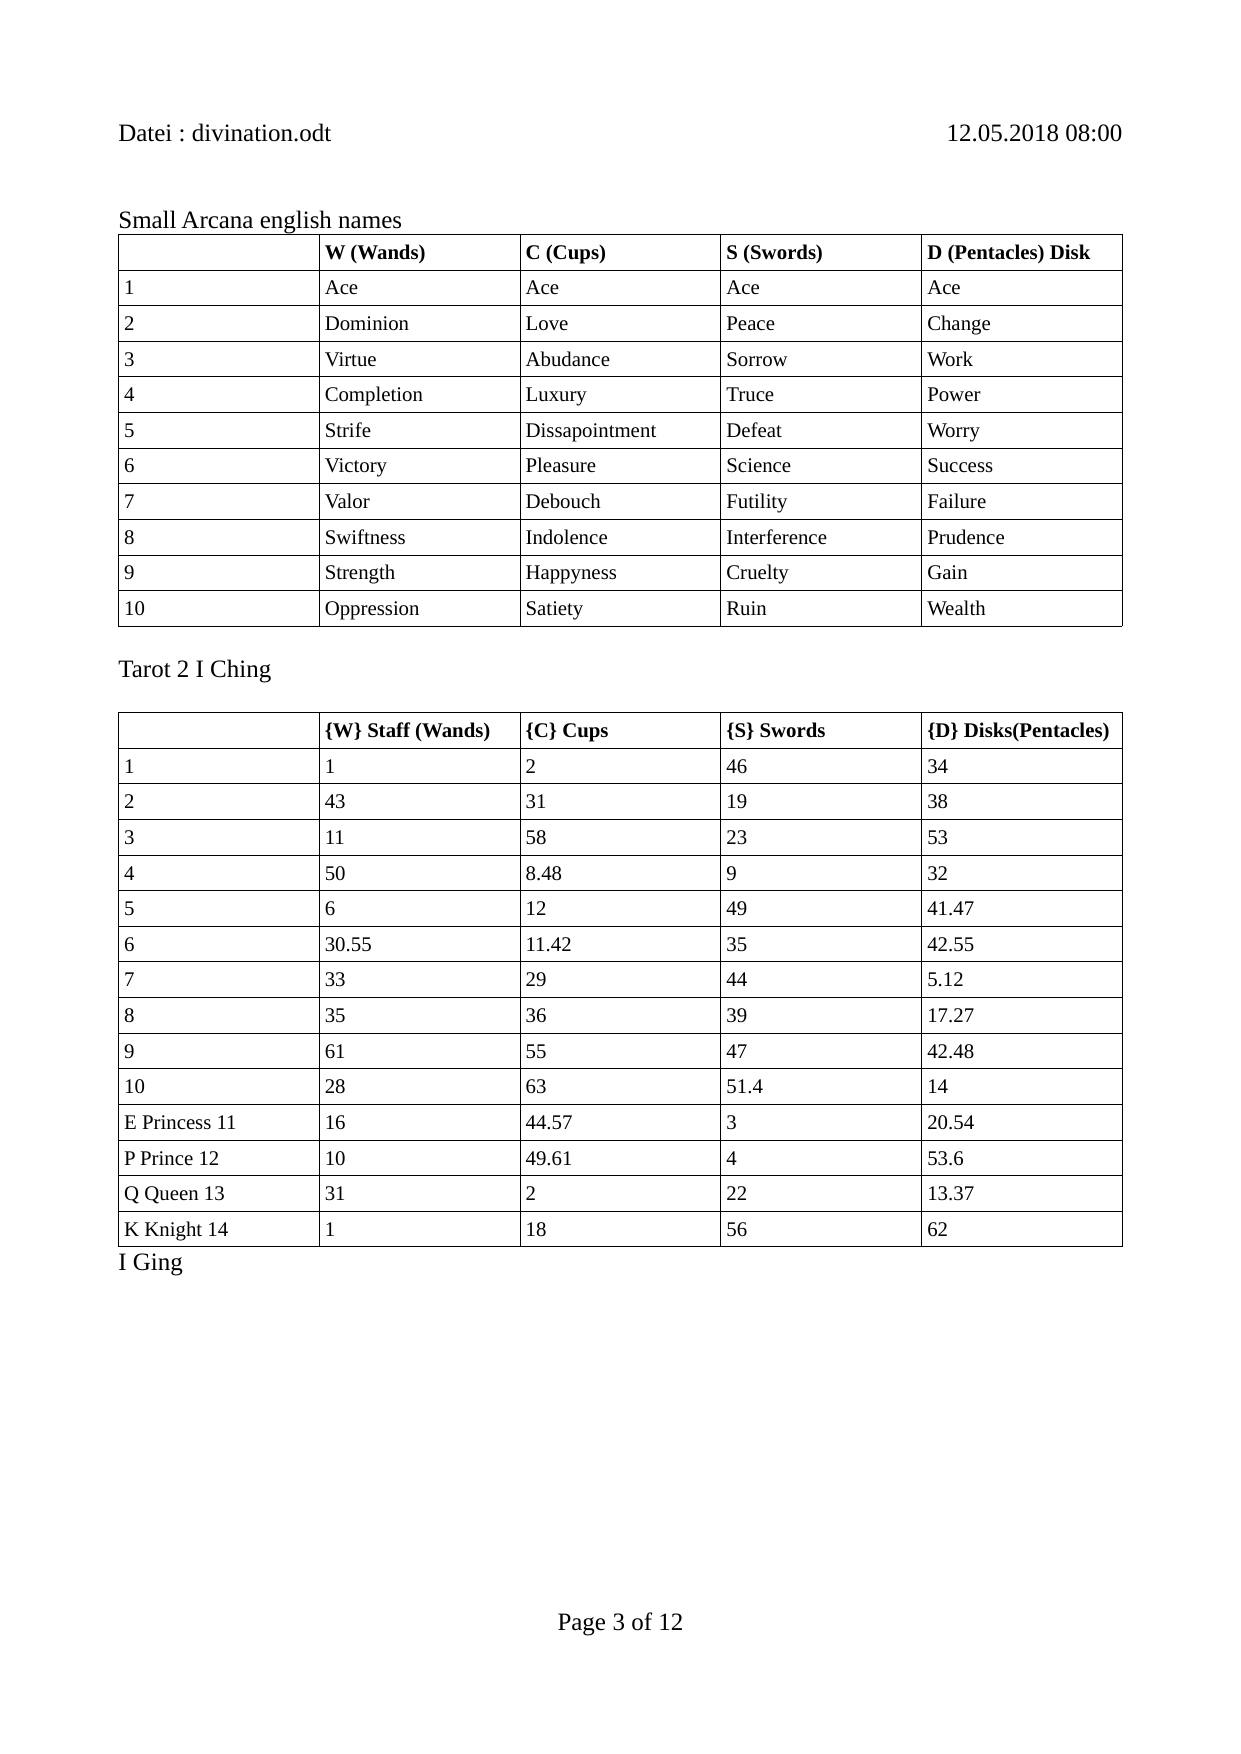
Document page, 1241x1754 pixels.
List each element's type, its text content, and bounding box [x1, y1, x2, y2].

text Small Arcana english names [118, 205, 1122, 234]
table_cell 58 [521, 820, 720, 854]
table_cell Wealth [922, 591, 1122, 626]
table_cell 5 [119, 891, 319, 926]
table_cell 1 [119, 749, 319, 783]
table_cell Ruin [721, 591, 921, 626]
table_cell 51,4 [721, 1069, 921, 1104]
table_cell 62 [922, 1212, 1122, 1246]
table_cell 56 [721, 1212, 921, 1246]
table_cell 6 [320, 891, 520, 926]
table_cell 41,47 [922, 891, 1122, 926]
table_cell Swiftness [320, 520, 520, 554]
table_cell 6 [119, 449, 319, 483]
table_cell 23 [721, 820, 921, 854]
table_cell 10 [320, 1141, 520, 1175]
table_cell Strife [320, 413, 520, 448]
table_cell 3 [721, 1105, 921, 1139]
table_cell 42,55 [922, 927, 1122, 961]
table_cell 44 [721, 962, 921, 997]
table_cell 11 [320, 820, 520, 854]
table_cell 3 [119, 820, 319, 854]
table_cell 43 [320, 784, 520, 819]
table_cell Defeat [721, 413, 921, 448]
table_cell Sorrow [721, 342, 921, 376]
table_cell 9 [119, 556, 319, 590]
table_cell 14 [922, 1069, 1122, 1104]
table_cell Love [521, 306, 720, 341]
table_cell 55 [521, 1034, 720, 1068]
table_cell 61 [320, 1034, 520, 1068]
table_cell 31 [320, 1176, 520, 1211]
table_cell 47 [721, 1034, 921, 1068]
table_cell Abudance [521, 342, 720, 376]
table_header {D} Disks(Pentacles) [922, 713, 1122, 748]
table_header D (Pentacles) Disk [922, 235, 1122, 269]
table_header {C} Cups [521, 713, 720, 748]
table_cell 46 [721, 749, 921, 783]
table_cell 5,12 [922, 962, 1122, 997]
table_cell 33 [320, 962, 520, 997]
table_cell Q Queen 13 [119, 1176, 319, 1211]
table_cell 49,61 [521, 1141, 720, 1175]
table_cell Indolence [521, 520, 720, 554]
table_cell Satiety [521, 591, 720, 626]
table_cell Success [922, 449, 1122, 483]
table_cell 35 [721, 927, 921, 961]
table_cell 12 [521, 891, 720, 926]
table_cell 32 [922, 856, 1122, 890]
table_cell 9 [119, 1034, 319, 1068]
table_cell K Knight 14 [119, 1212, 319, 1246]
table_cell Futility [721, 484, 921, 519]
table_cell 20,54 [922, 1105, 1122, 1139]
text I Ging [118, 1247, 1122, 1275]
table_cell 7 [119, 962, 319, 997]
table_cell 1 [320, 1212, 520, 1246]
table_header S (Swords) [721, 235, 921, 269]
table_cell Interference [721, 520, 921, 554]
table_header W (Wands) [320, 235, 520, 269]
table_cell 2 [521, 1176, 720, 1211]
table_cell Ace [922, 271, 1122, 305]
table_cell P Prince 12 [119, 1141, 319, 1175]
table_cell 18 [521, 1212, 720, 1246]
table_header [119, 713, 319, 748]
table_cell Virtue [320, 342, 520, 376]
table_cell 38 [922, 784, 1122, 819]
table_cell 9 [721, 856, 921, 890]
table_cell Change [922, 306, 1122, 341]
table_cell 8,48 [521, 856, 720, 890]
table_cell 53 [922, 820, 1122, 854]
text Tarot 2 I Ching [118, 654, 1122, 683]
table_cell Worry [922, 413, 1122, 448]
table_cell 17,27 [922, 998, 1122, 1033]
table_header {S} Swords [721, 713, 921, 748]
table_cell 8 [119, 520, 319, 554]
table_cell 16 [320, 1105, 520, 1139]
table_cell Completion [320, 377, 520, 412]
table_cell Prudence [922, 520, 1122, 554]
table_cell Dissapointment [521, 413, 720, 448]
table_cell Work [922, 342, 1122, 376]
table_cell Ace [521, 271, 720, 305]
table_cell Dominion [320, 306, 520, 341]
table_cell Ace [320, 271, 520, 305]
table_header [119, 235, 319, 269]
table_cell 5 [119, 413, 319, 448]
table_cell Debouch [521, 484, 720, 519]
table_cell Ace [721, 271, 921, 305]
table_cell 42,48 [922, 1034, 1122, 1068]
table_cell Science [721, 449, 921, 483]
table_cell 10 [119, 591, 319, 626]
table_cell Pleasure [521, 449, 720, 483]
table_cell Victory [320, 449, 520, 483]
table_cell Failure [922, 484, 1122, 519]
table_cell 2 [119, 784, 319, 819]
table_cell Luxury [521, 377, 720, 412]
table_cell 63 [521, 1069, 720, 1104]
table_cell 29 [521, 962, 720, 997]
table_cell Happyness [521, 556, 720, 590]
table_cell 44,57 [521, 1105, 720, 1139]
table_cell 22 [721, 1176, 921, 1211]
table_cell 11,42 [521, 927, 720, 961]
table_cell 2 [521, 749, 720, 783]
table_cell 50 [320, 856, 520, 890]
table_cell 4 [119, 856, 319, 890]
table_cell E Princess 11 [119, 1105, 319, 1139]
table_cell Gain [922, 556, 1122, 590]
table_cell 4 [721, 1141, 921, 1175]
table_header C (Cups) [521, 235, 720, 269]
table_cell Valor [320, 484, 520, 519]
table_cell 30,55 [320, 927, 520, 961]
table_cell Strength [320, 556, 520, 590]
table_cell 6 [119, 927, 319, 961]
table_cell 1 [320, 749, 520, 783]
table_cell Truce [721, 377, 921, 412]
table_cell 19 [721, 784, 921, 819]
table_cell 13,37 [922, 1176, 1122, 1211]
table_cell 3 [119, 342, 319, 376]
table_cell 10 [119, 1069, 319, 1104]
table_cell 39 [721, 998, 921, 1033]
table_cell Peace [721, 306, 921, 341]
table_cell 1 [119, 271, 319, 305]
table_cell 49 [721, 891, 921, 926]
table_cell 36 [521, 998, 720, 1033]
table_cell 2 [119, 306, 319, 341]
table_cell Power [922, 377, 1122, 412]
table_cell 34 [922, 749, 1122, 783]
table_cell Oppression [320, 591, 520, 626]
table_cell 35 [320, 998, 520, 1033]
table_cell Cruelty [721, 556, 921, 590]
table_cell 53,6 [922, 1141, 1122, 1175]
table_cell 28 [320, 1069, 520, 1104]
table_cell 4 [119, 377, 319, 412]
table_cell 7 [119, 484, 319, 519]
table_cell 31 [521, 784, 720, 819]
table_header {W} Staff (Wands) [320, 713, 520, 748]
table_cell 8 [119, 998, 319, 1033]
